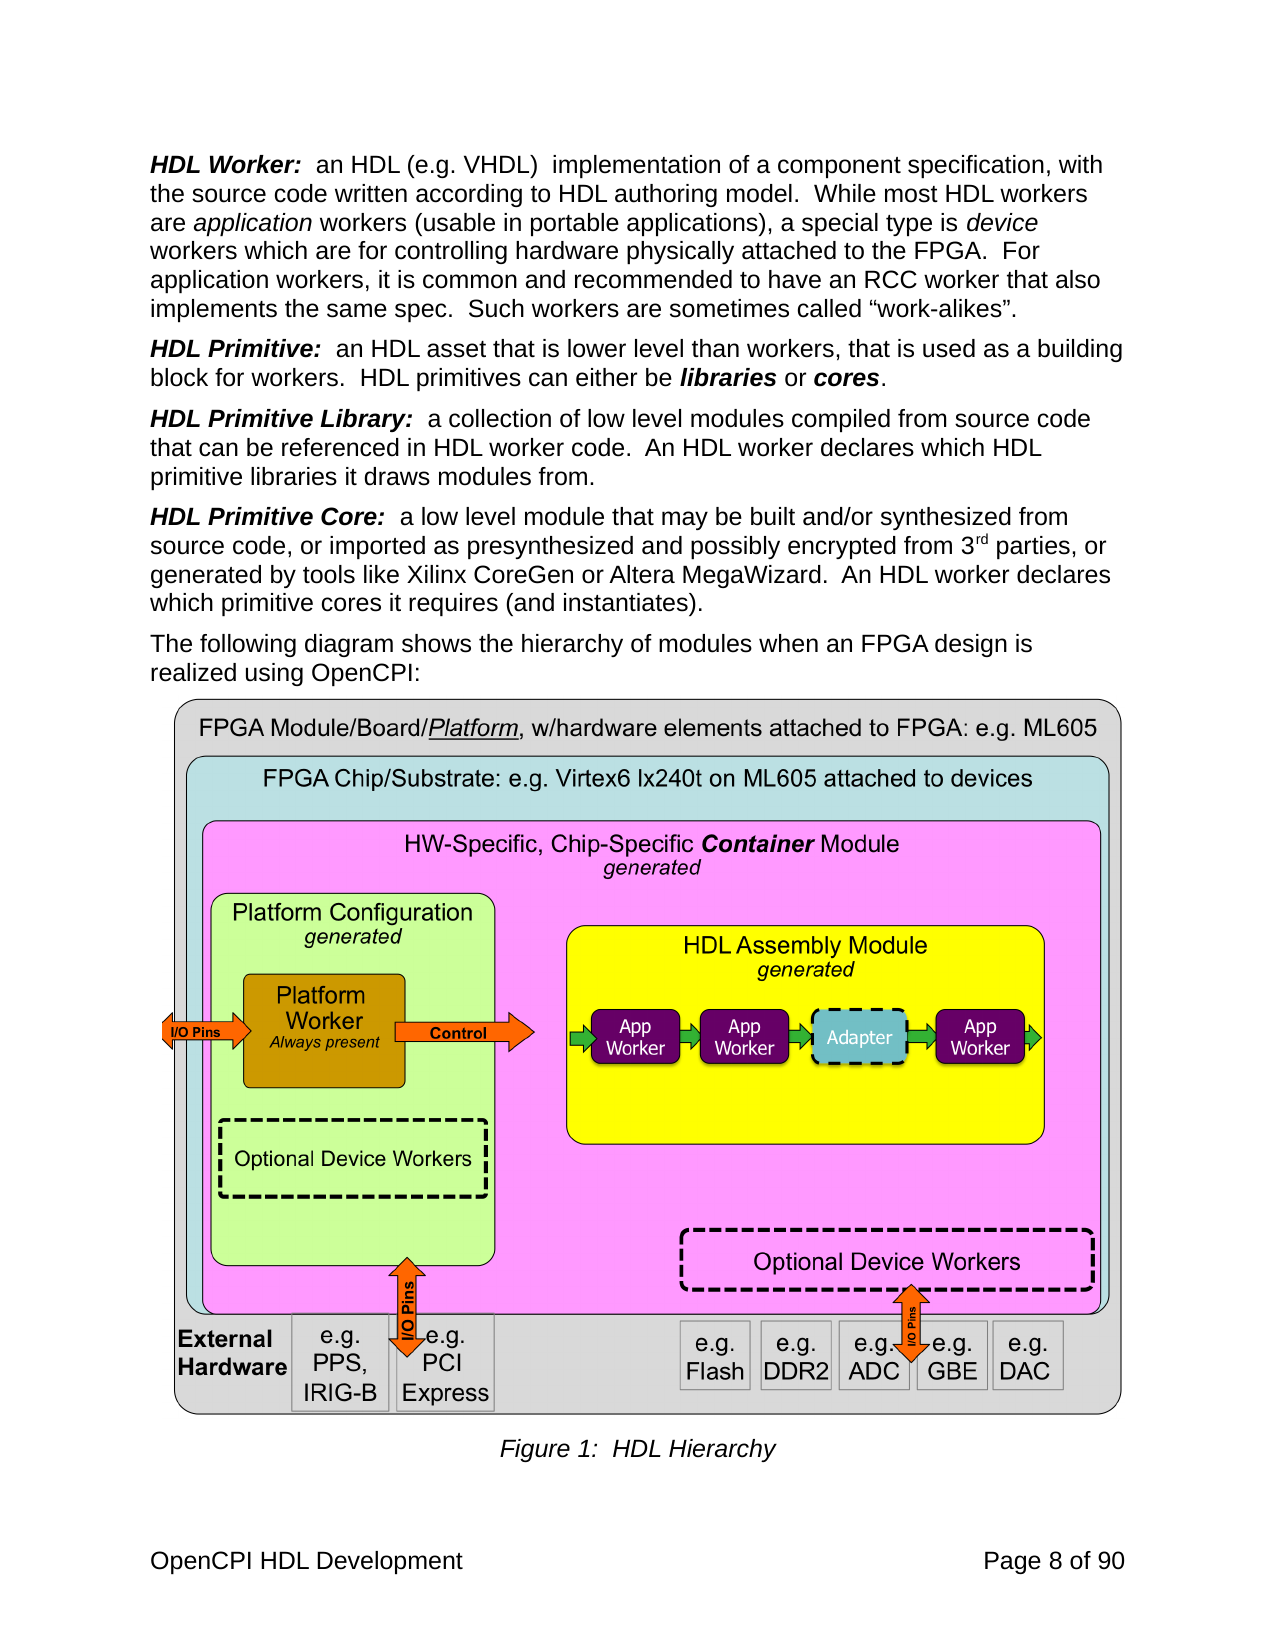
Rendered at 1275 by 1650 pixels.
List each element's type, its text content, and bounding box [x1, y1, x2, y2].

picture [214, 695, 1125, 1419]
text HDL Worker: an HDL (e.g. VHDL) implementation of a component specification, with the source code written according to HDL authoring model. While most HDL workers are application workers (usable in portable applications), a special type is device workers which are for controlling hardware physically attached to the FPGA. For application workers, it is common and recommended to have an RCC worker that also implements the same spec. Such workers are sometimes called “work-alikes”. [150, 150, 1125, 322]
text Figure 1: HDL Hierarchy [150, 1434, 1125, 1463]
text HDL Primitive Core: a low level module that may be built and/or synthesized from source code, or imported as presynthesized and possibly encrypted from 3rd parties, or generated by tools like Xilinx CoreGen or Altera MegaWizard. An HDL worker declares which primitive cores it requires (and instantiates). [150, 502, 1125, 617]
text The following diagram shows the hierarchy of modules when an FPGA design is realized using OpenCPI: [150, 629, 1125, 687]
text HDL Primitive Library: a collection of low level modules compiled from source code that can be referenced in HDL worker code. An HDL worker declares which HDL primitive libraries it draws modules from. [150, 404, 1125, 490]
text HDL Primitive: an HDL asset that is lower level than workers, that is used as a building block for workers. HDL primitives can either be libraries or cores. [150, 334, 1125, 392]
